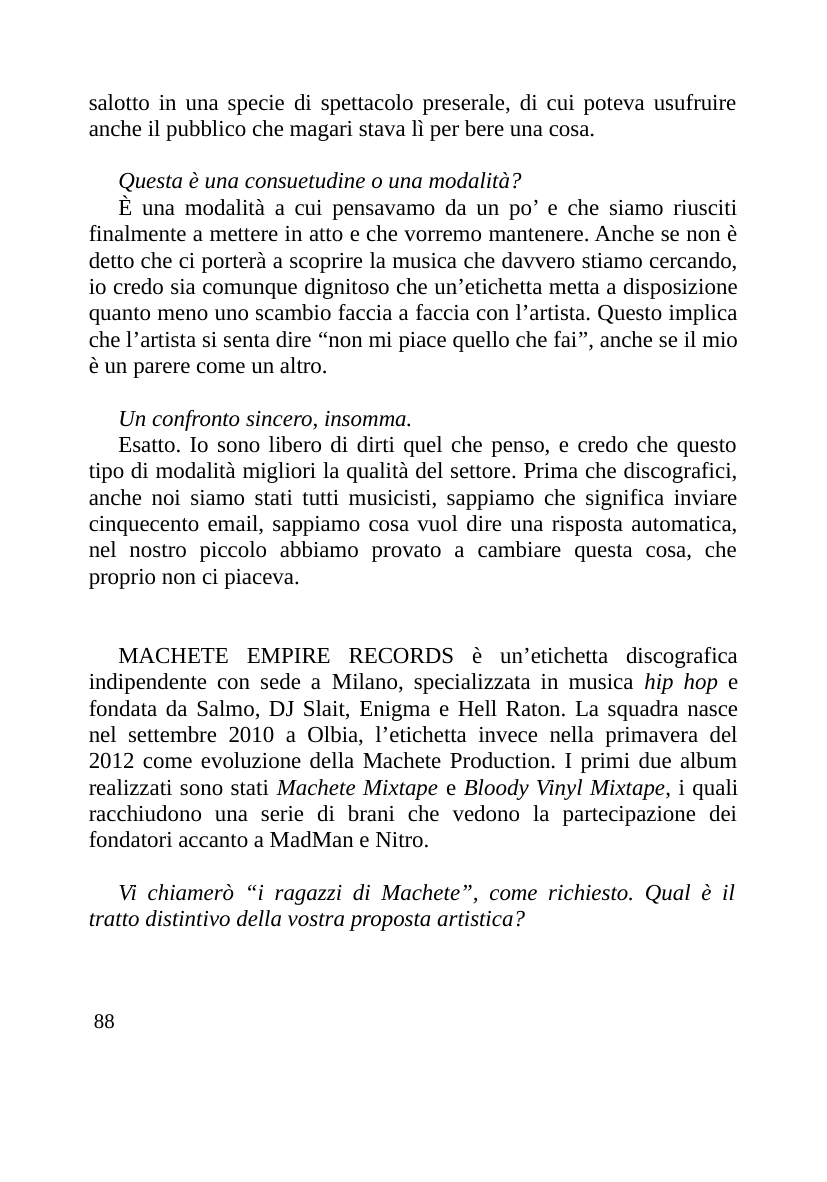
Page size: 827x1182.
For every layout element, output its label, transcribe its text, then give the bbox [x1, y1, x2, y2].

text Machete Empire Records è un’etichetta discografica indipendente con sede a Milano, specializzata in musica hip hop e fondata da Salmo, DJ Slait, Enigma e Hell Raton. La squadra nasce nel settembre 2010 a Olbia, l’etichetta invece nella primavera del 2012 come evoluzione della Machete Production. I primi due album realizzati sono stati Machete Mixtape e Bloody Vinyl Mixtape, i quali racchiudono una serie di brani che vedono la partecipazione dei fondatori accanto a MadMan e Nitro. [88, 642, 738, 853]
text Esatto. Io sono libero di dirti quel che penso, e credo che questo tipo di modalità migliori la qualità del settore. Prima che discografici, anche noi siamo stati tutti musicisti, sappiamo che significa inviare cinquecento email, sappiamo cosa vuol dire una risposta automatica, nel nostro piccolo abbiamo provato a cambiare questa cosa, che proprio non ci piaceva. [88, 431, 738, 589]
text è una modalità a cui pensavamo da un po’ e che siamo riusciti finalmente a mettere in atto e che vorremo mantenere. Anche se non è detto che ci porterà a scoprire la musica che davvero stiamo cercando, io credo sia comunque dignitoso che un’etichetta metta a disposizione quanto meno uno scambio faccia a faccia con l’artista. Questo implica che l’artista si senta dire “non mi piace quello che fai”, anche se il mio è un parere come un altro. [88, 194, 738, 378]
text salotto in una specie di spettacolo preserale, di cui poteva usufruire anche il pubblico che magari stava lì per bere una cosa. [88, 88, 738, 141]
text Vi chiamerò “i ragazzi di Machete”, come richiesto. Qual è il tratto distintivo della vostra proposta artistica? [88, 879, 738, 932]
text Questa è una consuetudine o una modalità? [88, 168, 738, 194]
text Un confronto sincero, insomma. [88, 405, 738, 431]
